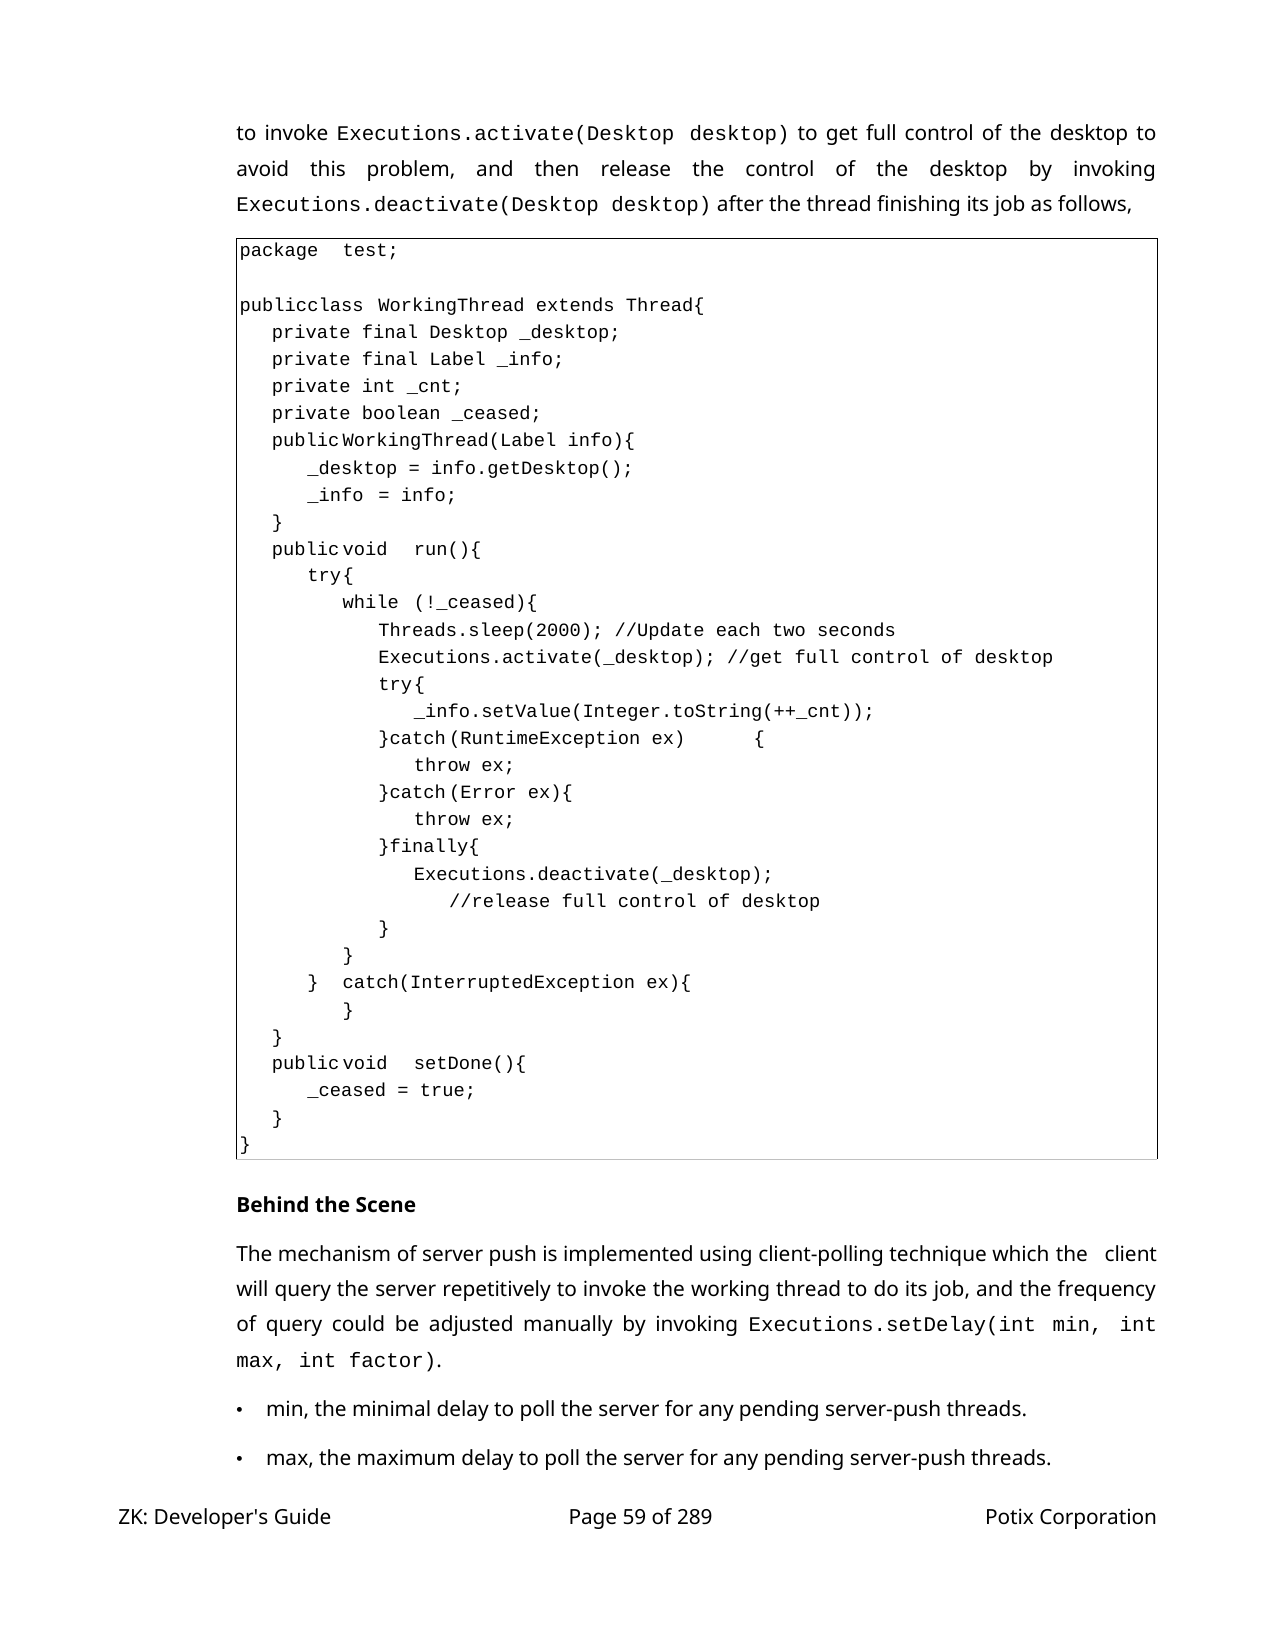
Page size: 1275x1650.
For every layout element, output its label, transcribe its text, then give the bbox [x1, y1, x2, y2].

text } catch(InterruptedException ex){ [237, 970, 1157, 994]
text } [237, 916, 1157, 940]
text _ceased = true; [237, 1078, 1157, 1103]
text throw ex; [237, 807, 1157, 831]
list max, the maximum delay to poll the server for any pending server-push threads. [236, 1443, 1157, 1471]
text }catch (Error ex){ [237, 780, 1157, 804]
list min, the minimal delay to poll the server for any pending server-push threads. [236, 1394, 1157, 1422]
text package test; [237, 239, 1157, 262]
text private boolean _ceased; [237, 401, 1157, 425]
subtitle Behind the Scene [236, 1190, 1157, 1218]
text private final Label _info; [237, 347, 1157, 371]
text }catch (RuntimeException ex) { throw ex; [237, 726, 1157, 777]
text private int _cnt; [237, 374, 1157, 398]
text _info = info; [237, 483, 1157, 507]
text private final Desktop _desktop; [237, 319, 1157, 344]
text //release full control of desktop [237, 889, 1157, 913]
text Executions.deactivate(_desktop); [237, 861, 1157, 886]
text to invoke Executions.activate(Desktop desktop) to get full control of the desktop to avoid this problem, and then release the control of the desktop by invoking Executions.deactivate(Desktop desktop) after the thread finishing its job as follows, [236, 118, 1157, 217]
text } [237, 997, 1157, 1022]
text try { [237, 672, 1157, 696]
text public WorkingThread(Label info){ [237, 428, 1157, 453]
text } public void run(){ try { [237, 510, 1157, 587]
text _info.setValue(Integer.toString(++_cnt)); [237, 699, 1157, 723]
text } public void setDone(){ [237, 1024, 1157, 1075]
text Executions.activate(_desktop); //get full control of desktop [237, 644, 1157, 669]
text while (!_ceased){ [237, 590, 1157, 614]
text } [237, 943, 1157, 967]
text Threads.sleep(2000); //Update each two seconds [237, 617, 1157, 642]
text }finally{ [237, 834, 1157, 858]
text } } [237, 1106, 1157, 1159]
text public class WorkingThread extends Thread{ [237, 292, 1157, 317]
text The mechanism of server push is implemented using client-polling technique which the client will query the server repetitively to invoke the working thread to do its job, and the frequency of query could be adjusted manually by invoking Executions.setDelay(int min, int max, int factor). [236, 1239, 1157, 1373]
text _desktop = info.getDesktop(); [237, 456, 1157, 480]
